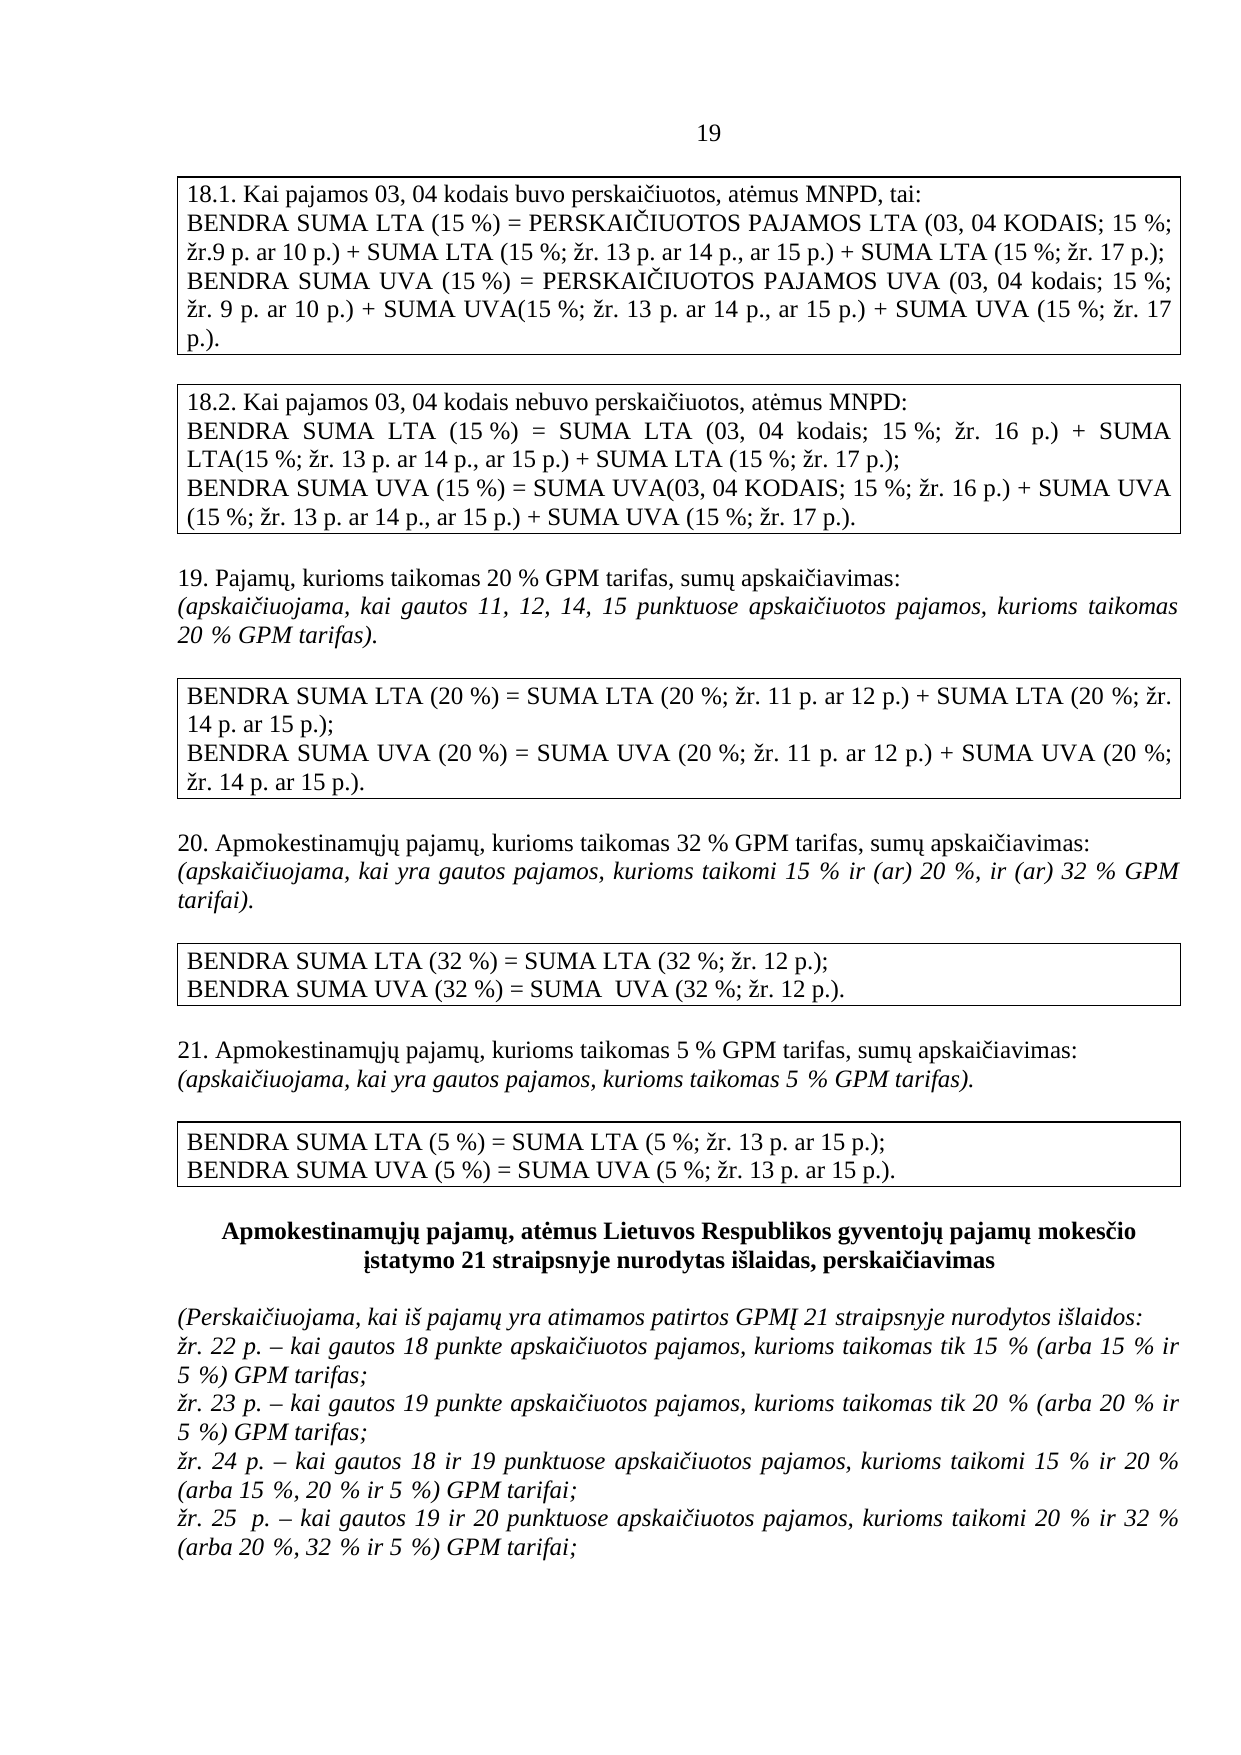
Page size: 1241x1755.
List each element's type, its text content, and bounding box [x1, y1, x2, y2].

text (Perskaičiuojama, kai iš pajamų yra atimamos patirtos GPMĮ 21 straipsnyje nurodytos išlaidos: [177, 1302, 1181, 1331]
text BENDRA SUMA LTA (32 %) = SUMA LTA (32 %; žr. 12 p.); [178, 944, 1180, 971]
text žr. 24 p. – kai gautos 18 ir 19 punktuose apskaičiuotos pajamos, kurioms taikomi 15 % ir 20 % (arba 15 %, 20 % ir 5 %) GPM tarifai; [177, 1446, 1181, 1503]
text BENDRA SUMA UVA (32 %) = SUMA UVA (32 %; žr. 12 p.). [178, 971, 1180, 1005]
text 21. Apmokestinamųjų pajamų, kurioms taikomas 5 % GPM tarifas, sumų apskaičiavimas: [177, 1035, 1181, 1064]
text BENDRA SUMA UVA (15 %) = PERSKAIČIUOTOS PAJAMOS UVA (03, 04 kodais; 15 %; žr. 9 p. ar 10 p.) + SUMA UVA(15 %; žr. 13 p. ar 14 p., ar 15 p.) + SUMA UVA (15 %; žr. 17 p.). [178, 263, 1180, 354]
text žr. 25 p. – kai gautos 19 ir 20 punktuose apskaičiuotos pajamos, kurioms taikomi 20 % ir 32 % (arba 20 %, 32 % ir 5 %) GPM tarifai; [177, 1503, 1181, 1561]
text BENDRA SUMA UVA (5 %) = SUMA UVA (5 %; žr. 13 p. ar 15 p.). [178, 1150, 1180, 1186]
text BENDRA SUMA UVA (20 %) = SUMA UVA (20 %; žr. 11 p. ar 12 p.) + SUMA UVA (20 %; žr. 14 p. ar 15 p.). [178, 735, 1180, 798]
text BENDRA SUMA UVA (15 %) = SUMA UVA(03, 04 KODAIS; 15 %; žr. 16 p.) + SUMA UVA (15 %; žr. 13 p. ar 14 p., ar 15 p.) + SUMA UVA (15 %; žr. 17 p.). [178, 470, 1180, 533]
text BENDRA SUMA LTA (15 %) = PERSKAIČIUOTOS PAJAMOS LTA (03, 04 KODAIS; 15 %; žr.9 p. ar 10 p.) + SUMA LTA (15 %; žr. 13 p. ar 14 p., ar 15 p.) + SUMA LTA (15 %; žr. 17 p.); [178, 205, 1180, 263]
text žr. 22 p. – kai gautos 18 punkte apskaičiuotos pajamos, kurioms taikomas tik 15 % (arba 15 % ir 5 %) GPM tarifas; [177, 1331, 1181, 1388]
text 18.2. Kai pajamos 03, 04 kodais nebuvo perskaičiuotos, atėmus MNPD: [178, 385, 1180, 413]
text (apskaičiuojama, kai gautos 11, 12, 14, 15 punktuose apskaičiuotos pajamos, kurioms taikomas 20 % GPM tarifas). [177, 591, 1181, 649]
text 19. Pajamų, kurioms taikomas 20 % GPM tarifas, sumų apskaičiavimas: [177, 563, 1181, 591]
text BENDRA SUMA LTA (20 %) = SUMA LTA (20 %; žr. 11 p. ar 12 p.) + SUMA LTA (20 %; žr. 14 p. ar 15 p.); [178, 679, 1180, 735]
text (apskaičiuojama, kai yra gautos pajamos, kurioms taikomas 5 % GPM tarifas). [177, 1064, 1181, 1093]
text BENDRA SUMA LTA (15 %) = SUMA LTA (03, 04 kodais; 15 %; žr. 16 p.) + SUMA LTA(15 %; žr. 13 p. ar 14 p., ar 15 p.) + SUMA LTA (15 %; žr. 17 p.); [178, 413, 1180, 470]
text 18.1. Kai pajamos 03, 04 kodais buvo perskaičiuotos, atėmus MNPD, tai: [178, 178, 1180, 205]
text Apmokestinamųjų pajamų, atėmus Lietuvos Respublikos gyventojų pajamų mokesčio įstatymo 21 straipsnyje nurodytas išlaidas, perskaičiavimas [177, 1216, 1181, 1273]
text BENDRA SUMA LTA (5 %) = SUMA LTA (5 %; žr. 13 p. ar 15 p.); [178, 1123, 1180, 1150]
text (apskaičiuojama, kai yra gautos pajamos, kurioms taikomi 15 % ir (ar) 20 %, ir (ar) 32 % GPM tarifai). [177, 856, 1181, 914]
text 20. Apmokestinamųjų pajamų, kurioms taikomas 32 % GPM tarifas, sumų apskaičiavimas: [177, 828, 1181, 856]
text žr. 23 p. – kai gautos 19 punkte apskaičiuotos pajamos, kurioms taikomas tik 20 % (arba 20 % ir 5 %) GPM tarifas; [177, 1388, 1181, 1446]
